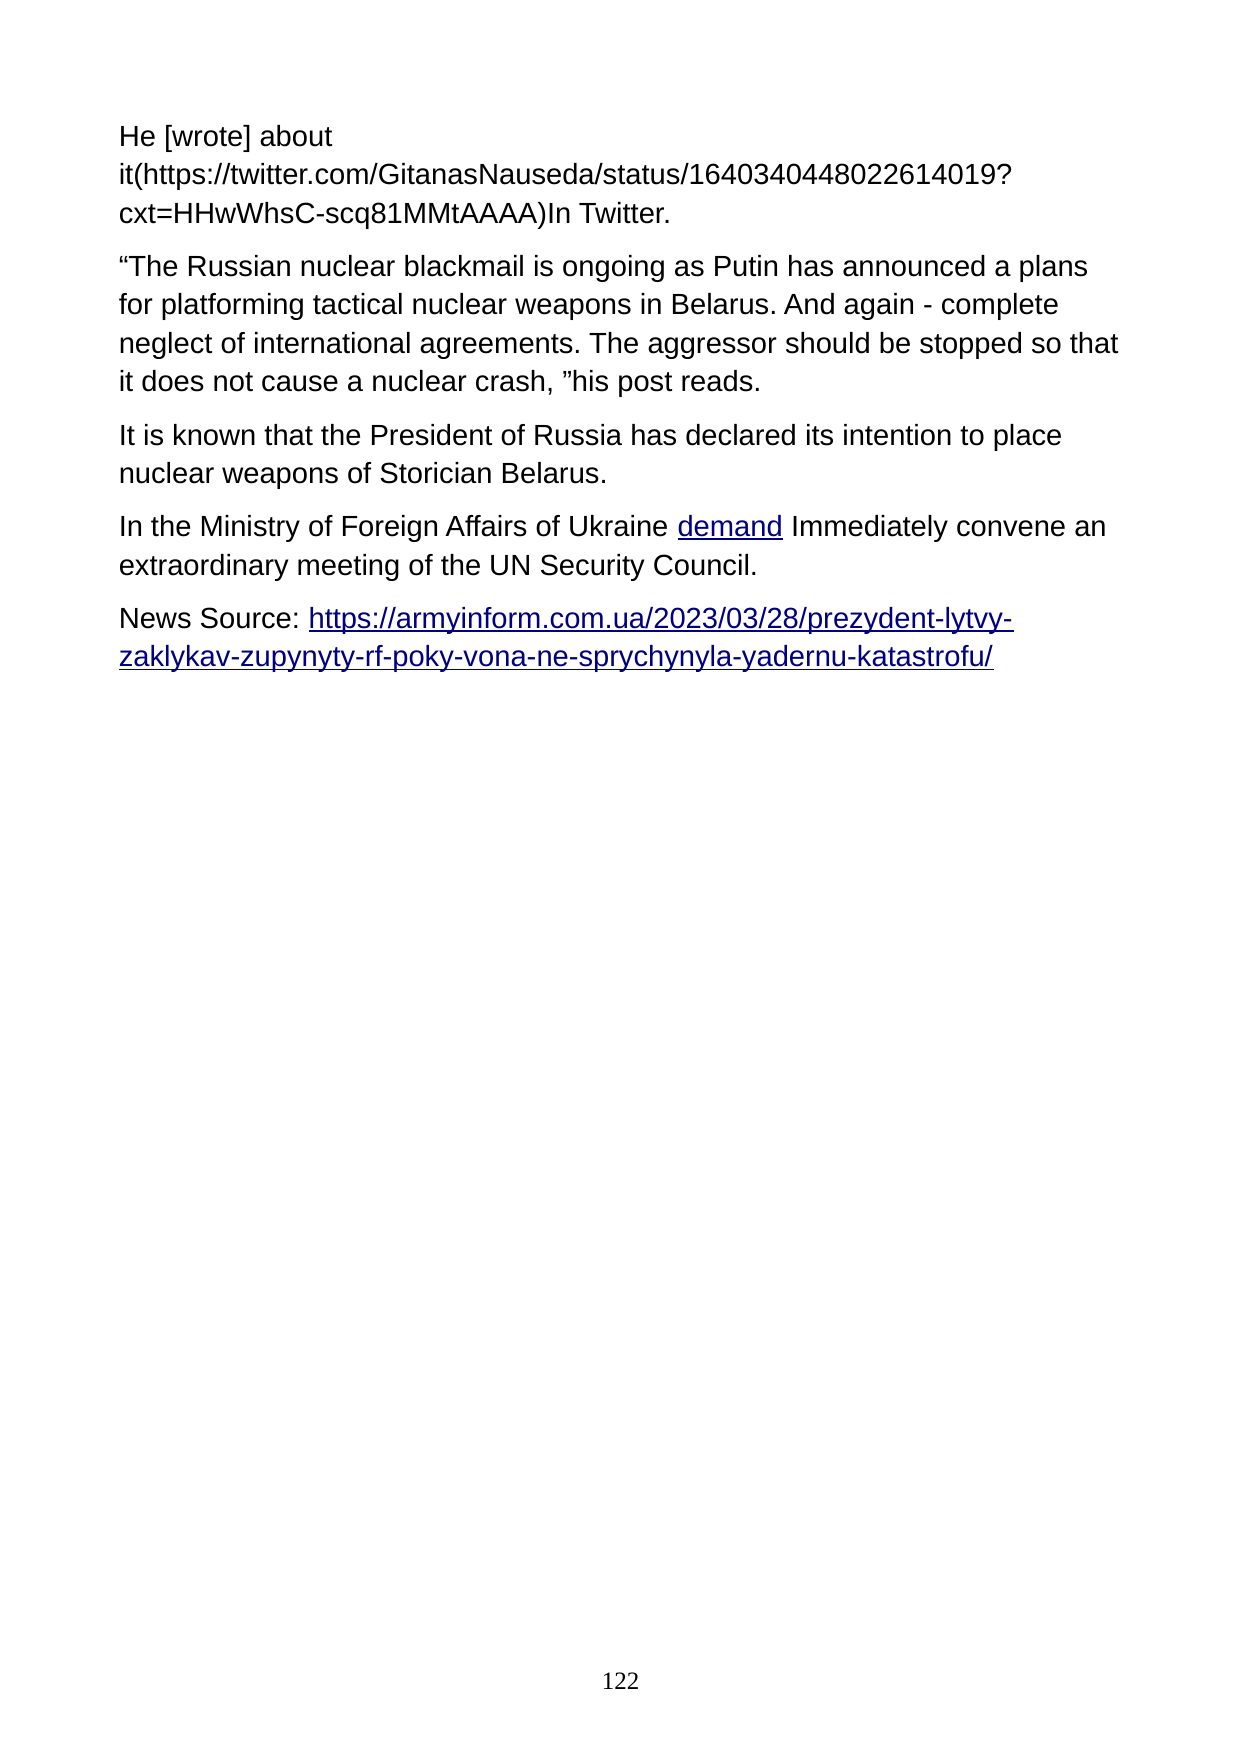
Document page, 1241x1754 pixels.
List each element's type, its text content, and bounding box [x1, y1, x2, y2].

text “The Russian nuclear blackmail is ongoing as Putin has announced a plans for platforming tactical nuclear weapons in Belarus. And again - complete neglect of international agreements. The aggressor should be stopped so that it does not cause a nuclear crash, ”his post reads. [118, 249, 1122, 398]
text In the Ministry of Foreign Affairs of Ukraine demand Immediately convene an extraordinary meeting of the UN Security Council. [118, 509, 1122, 581]
text News Source: https://armyinform.com.ua/2023/03/28/prezydent-lytvy-zaklykav-zupynyty-rf-poky-vona-ne-sprychynyla-yadernu-katastrofu/ [118, 601, 1122, 673]
text It is known that the President of Russia has declared its intention to place nuclear weapons of Storician Belarus. [118, 417, 1122, 489]
text He [wrote] about it(https://twitter.com/GitanasNauseda/status/1640340448022614019?cxt=HHwWhsC-scq81MMtAAAA)In Twitter. [118, 118, 1122, 229]
